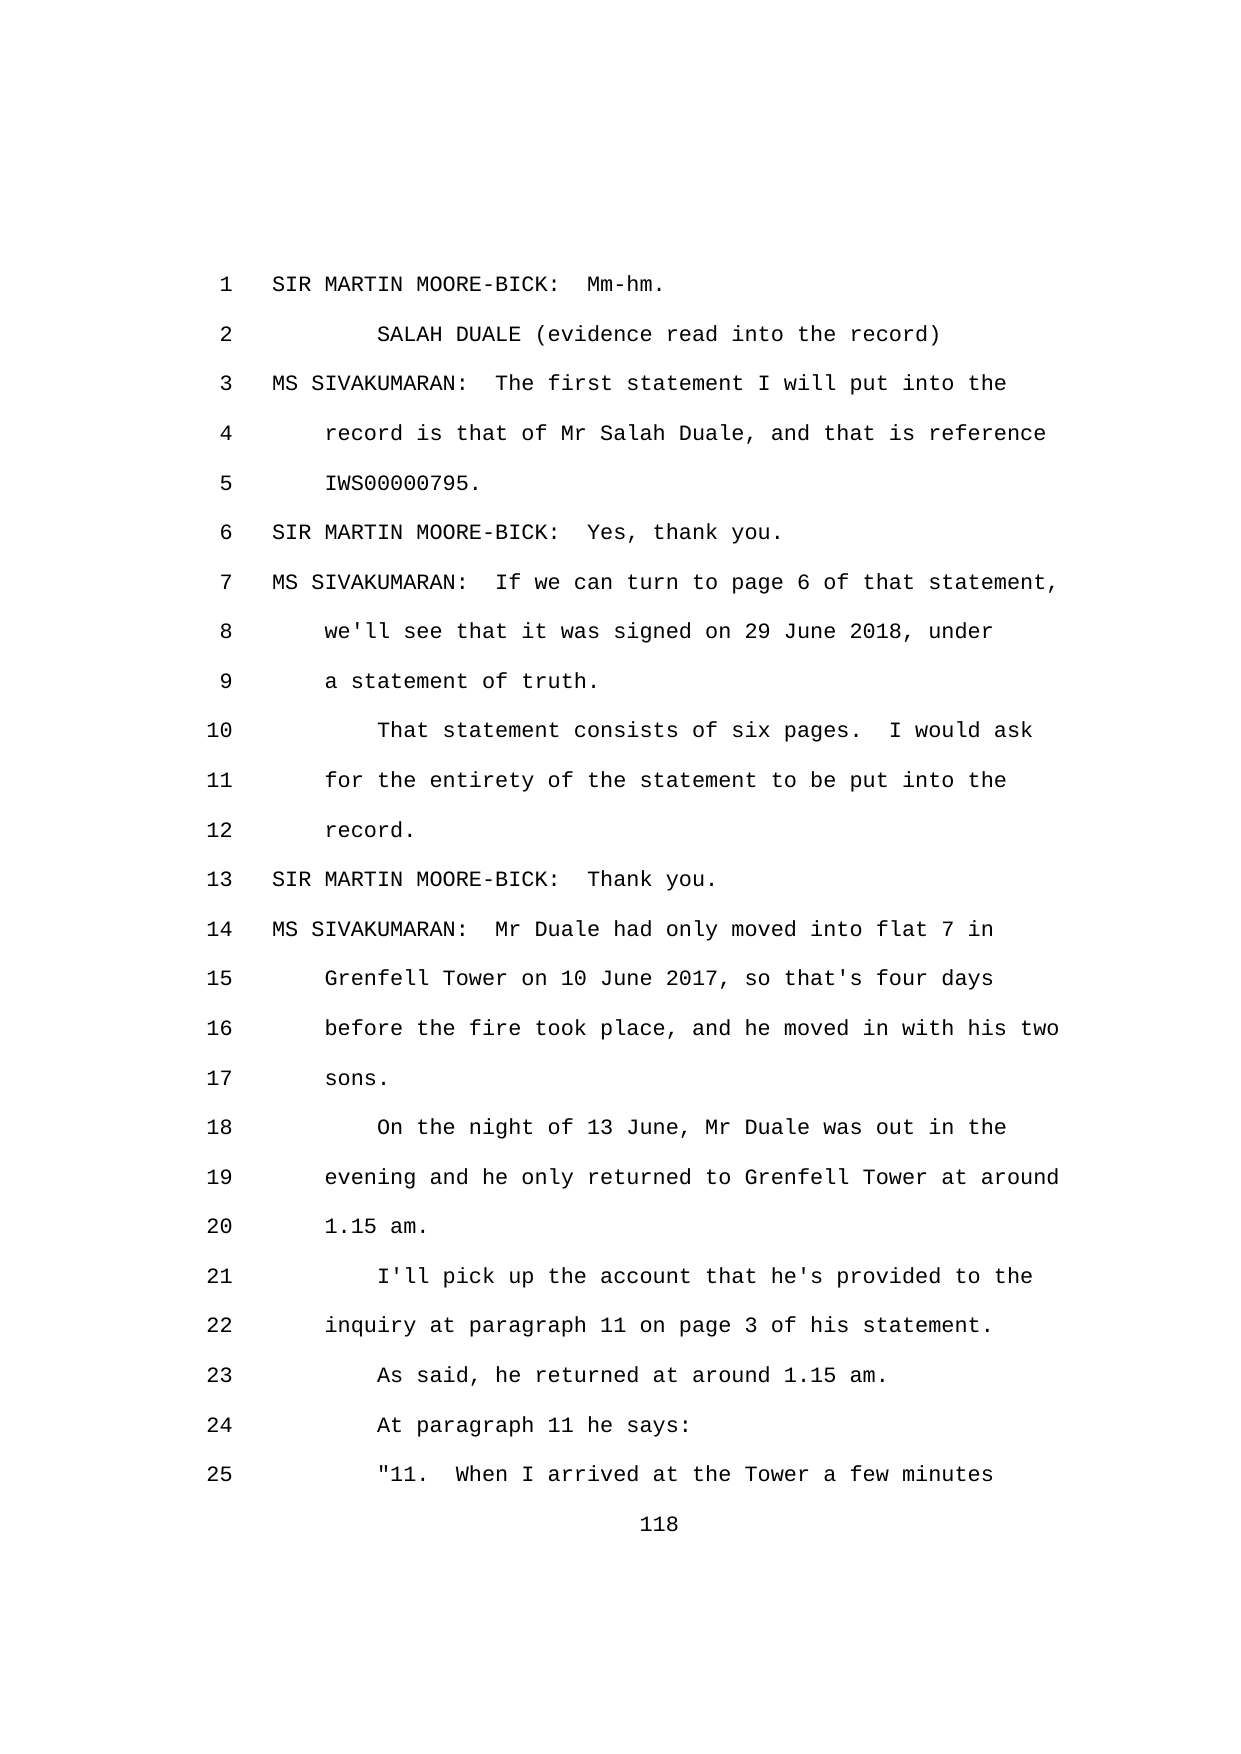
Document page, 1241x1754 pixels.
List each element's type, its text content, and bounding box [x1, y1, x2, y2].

text 21 I'll pick up the account that he's provided to the [75, 1265, 1165, 1290]
text 22 inquiry at paragraph 11 on page 3 of his statement. [75, 1314, 1165, 1339]
text 11 for the entirety of the statement to be put into the [75, 769, 1165, 794]
text 12 record. [75, 819, 1165, 843]
text 23 As said, he returned at around 1.15 am. [75, 1364, 1165, 1389]
text 3 MS SIVAKUMARAN: The first statement I will put into the [75, 372, 1165, 397]
text 5 IWS00000795. [75, 472, 1165, 496]
text 4 record is that of Mr Salah Duale, and that is reference [75, 422, 1165, 447]
text 10 That statement consists of six pages. I would ask [75, 719, 1165, 744]
text 118 [75, 1513, 1165, 1538]
text 19 evening and he only returned to Grenfell Tower at around [75, 1166, 1165, 1191]
text 20 1.15 am. [75, 1215, 1165, 1240]
text 2 SALAH DUALE (evidence read into the record) [75, 323, 1165, 348]
text 8 we'll see that it was signed on 29 June 2018, under [75, 620, 1165, 645]
text 16 before the fire took place, and he moved in with his two [75, 1017, 1165, 1042]
text 25 "11. When I arrived at the Tower a few minutes [75, 1463, 1165, 1488]
text 9 a statement of truth. [75, 670, 1165, 695]
text 13 SIR MARTIN MOORE-BICK: Thank you. [75, 868, 1165, 893]
text 24 At paragraph 11 he says: [75, 1414, 1165, 1438]
text 14 MS SIVAKUMARAN: Mr Duale had only moved into flat 7 in [75, 918, 1165, 943]
text 6 SIR MARTIN MOORE-BICK: Yes, thank you. [75, 521, 1165, 546]
text 15 Grenfell Tower on 10 June 2017, so that's four days [75, 967, 1165, 992]
text 17 sons. [75, 1067, 1165, 1091]
text 7 MS SIVAKUMARAN: If we can turn to page 6 of that statement, [75, 571, 1165, 596]
text 18 On the night of 13 June, Mr Duale was out in the [75, 1116, 1165, 1141]
text 1 SIR MARTIN MOORE-BICK: Mm-hm. [75, 273, 1165, 298]
